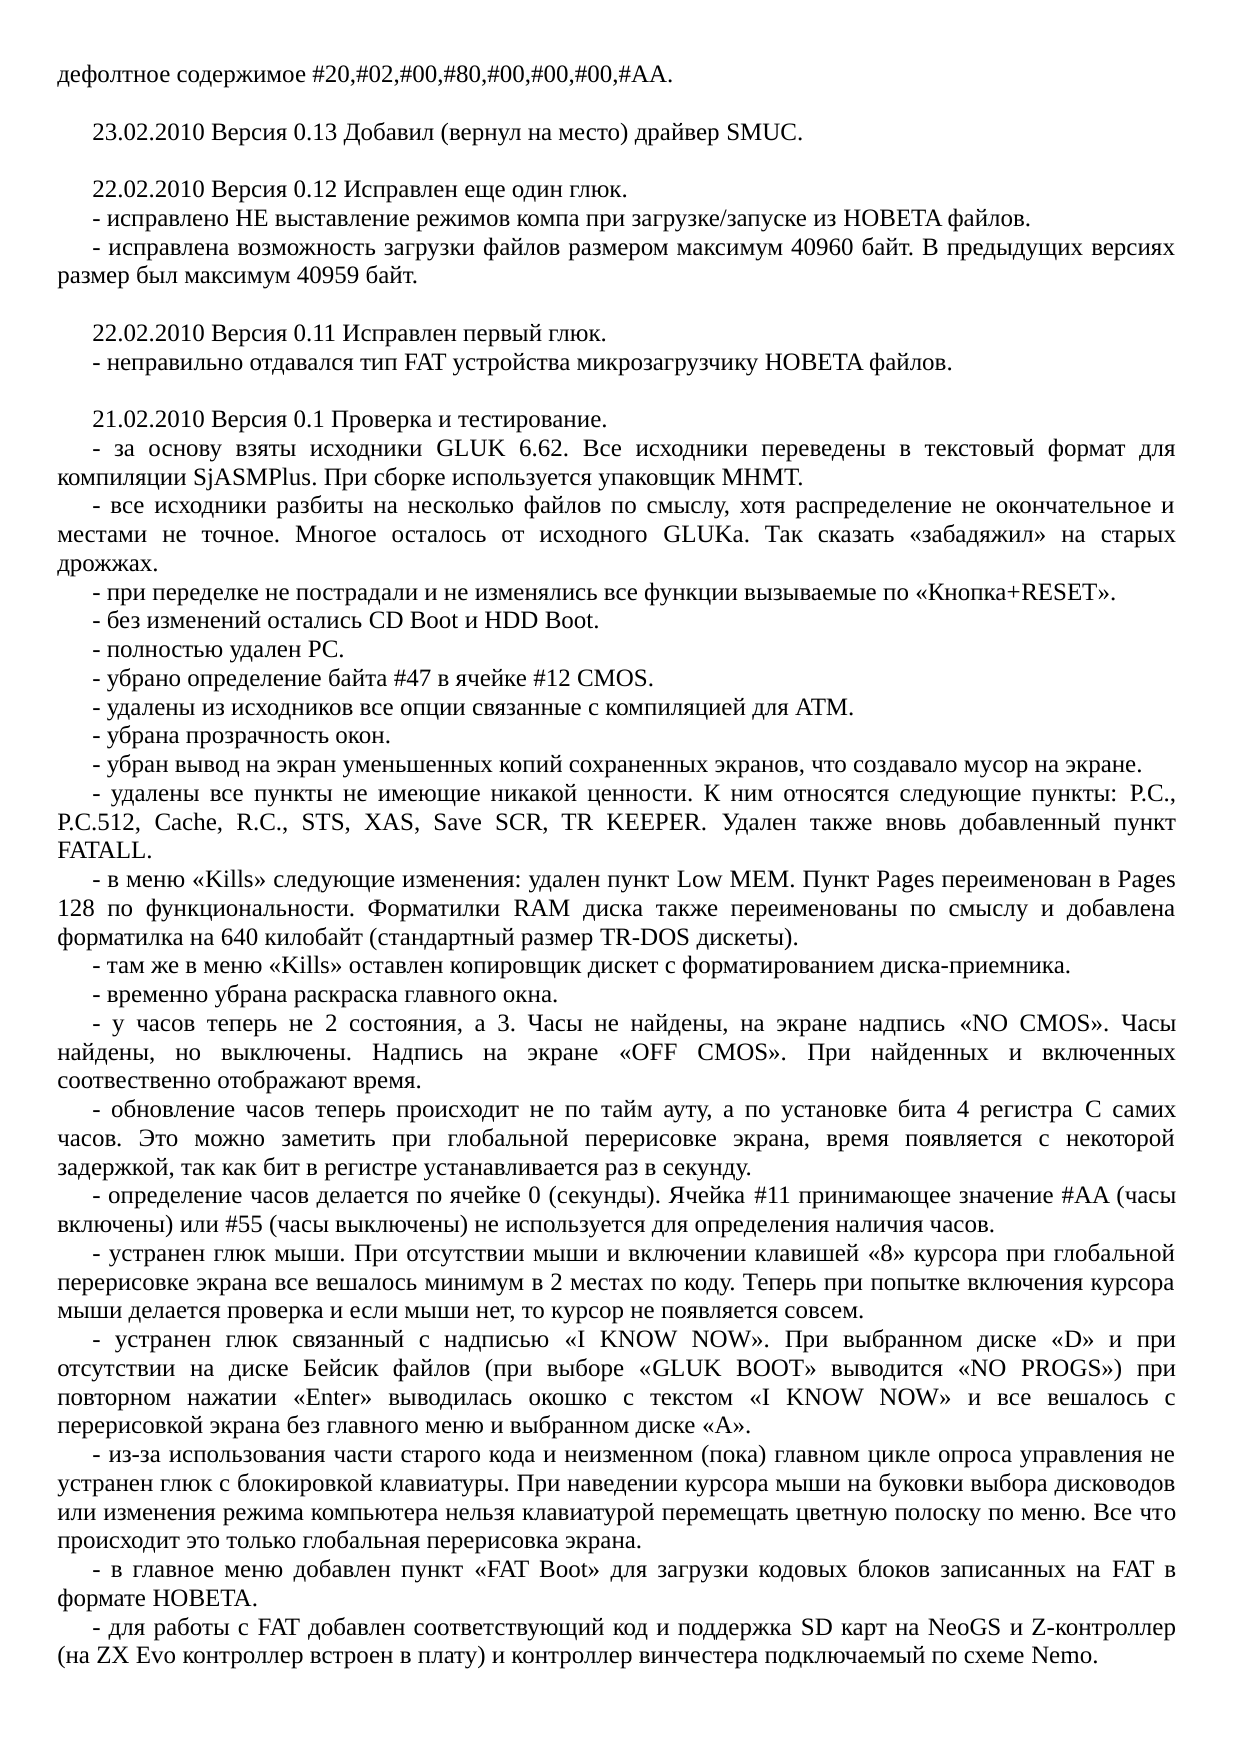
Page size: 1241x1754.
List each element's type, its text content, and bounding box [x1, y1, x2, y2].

text 23.02.2010 Версия 0.13 Добавил (вернул на место) драйвер SMUC. [57, 117, 1176, 146]
text - при переделке не пострадали и не изменялись все функции вызываемые по «Кнопка+RESET». [57, 577, 1176, 606]
text - в меню «Kills» следующие изменения: удален пункт Low MEM. Пункт Pages переименован в Pages 128 по функциональности. Форматилки RAM диска также переименованы по смыслу и добавлена форматилка на 640 килобайт (стандартный размер TR-DOS дискеты). [57, 864, 1176, 951]
text - исправлено НЕ выставление режимов компа при загрузке/запуске из HOBETA файлов. [57, 203, 1176, 232]
text - все исходники разбиты на несколько файлов по смыслу, хотя распределение не окончательное и местами не точное. Многое осталось от исходного GLUKа. Так сказать «забадяжил» на старых дрожжах. [57, 491, 1176, 577]
text - устранен глюк мыши. При отсутствии мыши и включении клавишей «8» курсора при глобальной перерисовке экрана все вешалось минимум в 2 местах по коду. Теперь при попытке включения курсора мыши делается проверка и если мыши нет, то курсор не появляется совсем. [57, 1238, 1176, 1324]
text - временно убрана раскраска главного окна. [57, 979, 1176, 1008]
text - убран вывод на экран уменьшенных копий сохраненных экранов, что создавало мусор на экране. [57, 749, 1176, 778]
text - удалены все пункты не имеющие никакой ценности. К ним относятся следующие пункты: P.C., P.C.512, Cache, R.C., STS, XAS, Save SCR, TR KEEPER. Удален также вновь добавленный пункт FATALL. [57, 778, 1176, 864]
text - исправлена возможность загрузки файлов размером максимум 40960 байт. В предыдущих версиях размер был максимум 40959 байт. [57, 232, 1176, 289]
text - определение часов делается по ячейке 0 (секунды). Ячейка #11 принимающее значение #AA (часы включены) или #55 (часы выключены) не используется для определения наличия часов. [57, 1181, 1176, 1238]
text - убрано определение байта #47 в ячейке #12 CMOS. [57, 663, 1176, 692]
text - убрана прозрачность окон. [57, 721, 1176, 749]
text - полностью удален PC. [57, 634, 1176, 663]
text - там же в меню «Kills» оставлен копировщик дискет с форматированием диска-приемника. [57, 951, 1176, 979]
text дефолтное содержимое #20,#02,#00,#80,#00,#00,#00,#AA. [57, 59, 1176, 88]
text 22.02.2010 Версия 0.12 Исправлен еще один глюк. [57, 174, 1176, 203]
text - обновление часов теперь происходит не по тайм ауту, а по установке бита 4 регистра C самих часов. Это можно заметить при глобальной перерисовке экрана, время появляется с некоторой задержкой, так как бит в регистре устанавливается раз в секунду. [57, 1094, 1176, 1181]
text - неправильно отдавался тип FAT устройства микрозагрузчику HOBETA файлов. [57, 347, 1176, 376]
text - у часов теперь не 2 состояния, а 3. Часы не найдены, на экране надпись «NO CMOS». Часы найдены, но выключены. Надпись на экране «OFF CMOS». При найденных и включенных соотвественно отображают время. [57, 1008, 1176, 1094]
text - из-за использования части старого кода и неизменном (пока) главном цикле опроса управления не устранен глюк с блокировкой клавиатуры. При наведении курсора мыши на буковки выбора дисководов или изменения режима компьютера нельзя клавиатурой перемещать цветную полоску по меню. Все что происходит это только глобальная перерисовка экрана. [57, 1439, 1176, 1554]
text - для работы с FAT добавлен соответствующий код и поддержка SD карт на NeoGS и Z-контроллер (на ZX Evo контроллер встроен в плату) и контроллер винчестера подключаемый по схеме Nemo. [57, 1612, 1176, 1669]
text - без изменений остались CD Boot и HDD Boot. [57, 606, 1176, 634]
text 22.02.2010 Версия 0.11 Исправлен первый глюк. [57, 318, 1176, 347]
text - за основу взяты исходники GLUK 6.62. Все исходники переведены в текстовый формат для компиляции SjASMPlus. При сборке используется упаковщик MHMT. [57, 433, 1176, 491]
text - в главное меню добавлен пункт «FAT Boot» для загрузки кодовых блоков записанных на FAT в формате HOBETA. [57, 1554, 1176, 1612]
text - удалены из исходников все опции связанные с компиляцией для АТМ. [57, 692, 1176, 721]
text - устранен глюк связанный с надписью «I KNOW NOW». При выбранном диске «D» и при отсутствии на диске Бейсик файлов (при выборе «GLUK BOOT» выводится «NO PROGS») при повторном нажатии «Enter» выводилась окошко с текстом «I KNOW NOW» и все вешалось с перерисовкой экрана без главного меню и выбранном диске «A». [57, 1324, 1176, 1439]
text 21.02.2010 Версия 0.1 Проверка и тестирование. [57, 404, 1176, 433]
